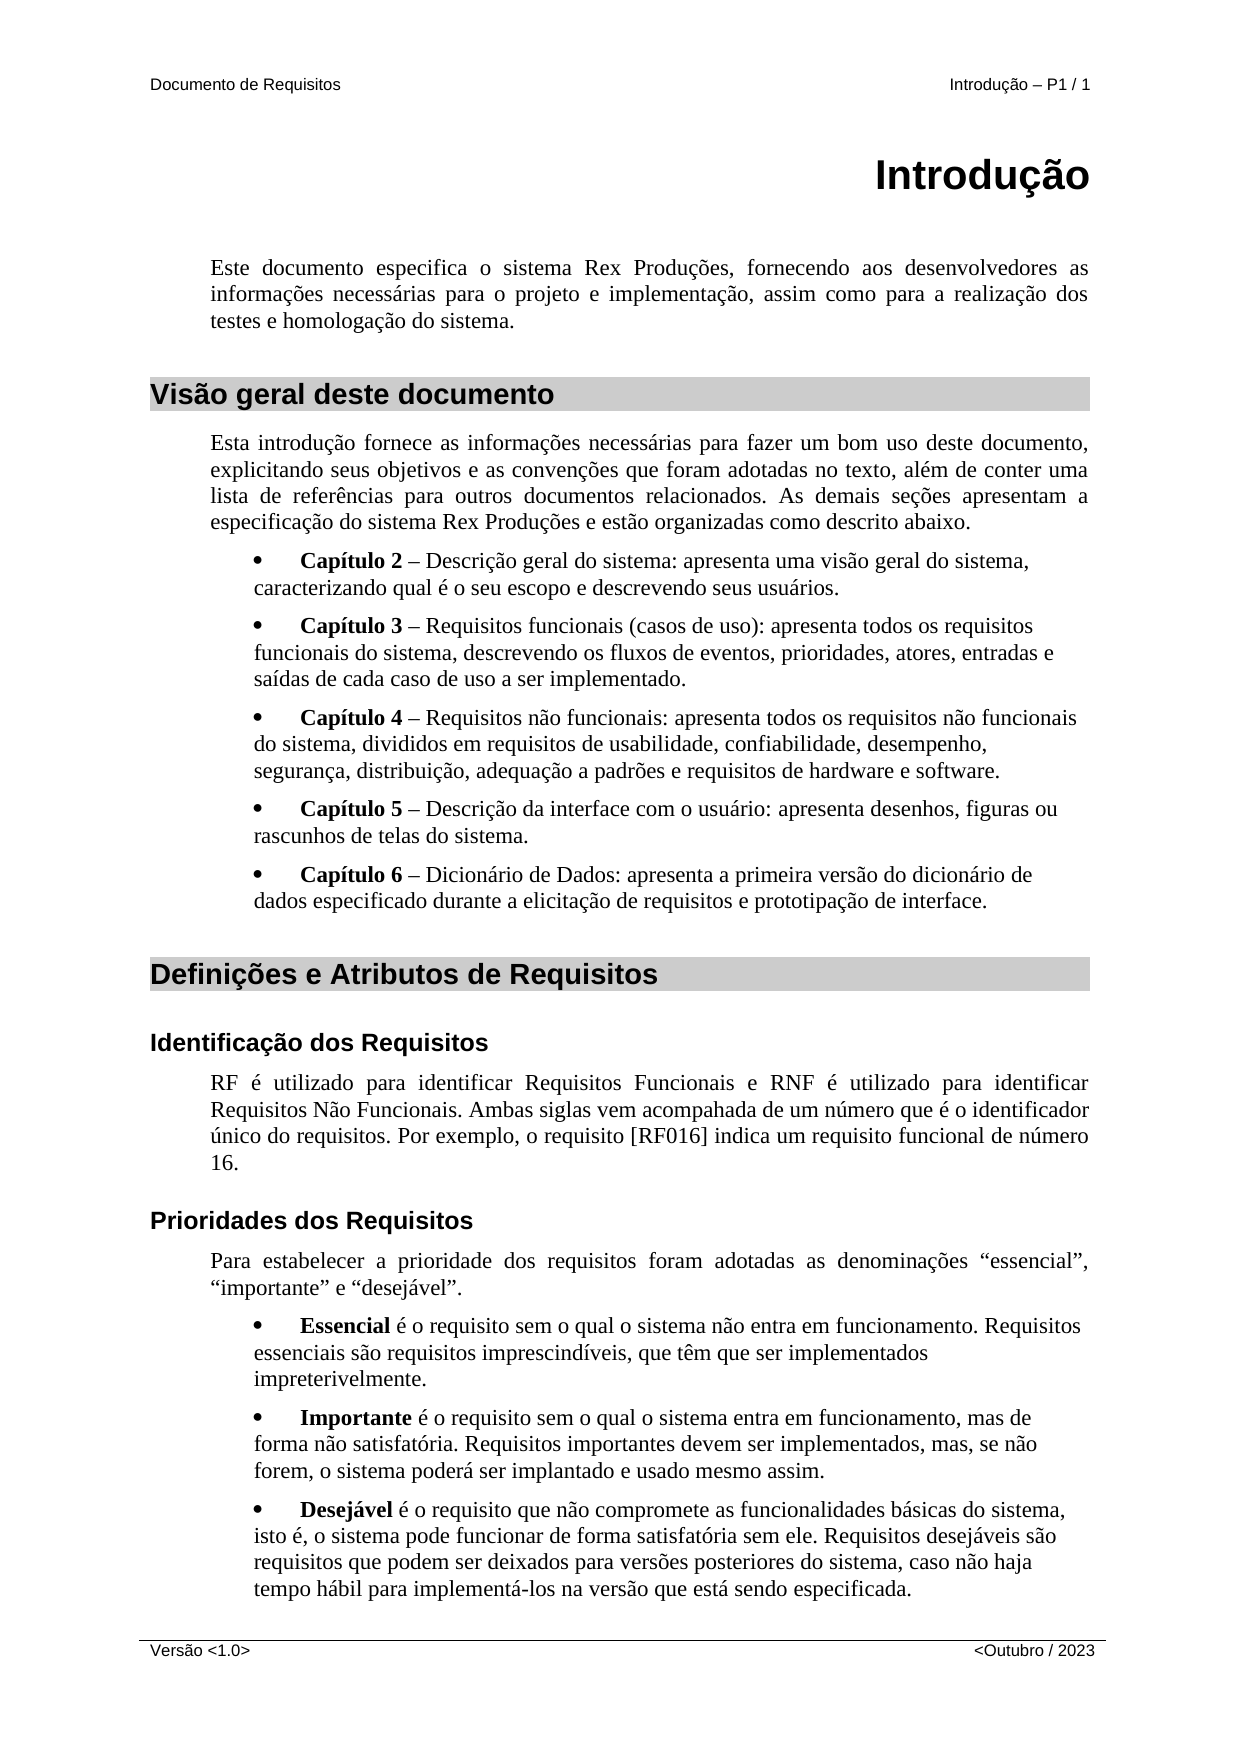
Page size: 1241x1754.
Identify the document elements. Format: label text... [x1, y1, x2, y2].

subtitle Definições e Atributos de Requisitos [150, 957, 1090, 991]
subtitle Introdução [150, 150, 1090, 198]
subtitle Prioridades dos Requisitos [150, 1206, 1090, 1235]
text RF é utilizado para identificar Requisitos Funcionais e RNF é utilizado para identificar Requisitos Não Funcionais. Ambas siglas vem acompahada de um número que é o identificador único do requisitos. Por exemplo, o requisito [RF016] indica um requisito funcional de número 16. [210, 1069, 1090, 1175]
text Este documento especifica o sistema Rex Produções, fornecendo aos desenvolvedores as informações necessárias para o projeto e implementação, assim como para a realização dos testes e homologação do sistema. [210, 254, 1090, 333]
list Capítulo 4 – Requisitos não funcionais: apresenta todos os requisitos não funcionais do sistema, divididos em requisitos de usabilidade, confiabilidade, desempenho, segurança, distribuição, adequação a padrões e requisitos de hardware e software. [253, 704, 1090, 783]
list Importante é o requisito sem o qual o sistema entra em funcionamento, mas de forma não satisfatória. Requisitos importantes devem ser implementados, mas, se não forem, o sistema poderá ser implantado e usado mesmo assim. [253, 1404, 1090, 1483]
text Esta introdução fornece as informações necessárias para fazer um bom uso deste documento, explicitando seus objetivos e as convenções que foram adotadas no texto, além de conter uma lista de referências para outros documentos relacionados. As demais seções apresentam a especificação do sistema Rex Produções e estão organizadas como descrito abaixo. [210, 429, 1090, 535]
list Essencial é o requisito sem o qual o sistema não entra em funcionamento. Requisitos essenciais são requisitos imprescindíveis, que têm que ser implementados impreterivelmente. [253, 1313, 1090, 1392]
list Capítulo 5 – Descrição da interface com o usuário: apresenta desenhos, figuras ou rascunhos de telas do sistema. [253, 796, 1090, 848]
text Para estabelecer a prioridade dos requisitos foram adotadas as denominações “essencial”, “importante” e “desejável”. [210, 1247, 1090, 1300]
subtitle Visão geral deste documento [150, 377, 1090, 411]
list Capítulo 3 – Requisitos funcionais (casos de uso): apresenta todos os requisitos funcionais do sistema, descrevendo os fluxos de eventos, prioridades, atores, entradas e saídas de cada caso de uso a ser implementado. [253, 612, 1090, 691]
list Capítulo 2 – Descrição geral do sistema: apresenta uma visão geral do sistema, caracterizando qual é o seu escopo e descrevendo seus usuários. [253, 547, 1090, 600]
subtitle Identificação dos Requisitos [150, 1028, 1090, 1057]
list Capítulo 6 – Dicionário de Dados: apresenta a primeira versão do dicionário de dados especificado durante a elicitação de requisitos e prototipação de interface. [253, 861, 1090, 913]
list Desejável é o requisito que não compromete as funcionalidades básicas do sistema, isto é, o sistema pode funcionar de forma satisfatória sem ele. Requisitos desejáveis são requisitos que podem ser deixados para versões posteriores do sistema, caso não haja tempo hábil para implementá-los na versão que está sendo especificada. [253, 1496, 1090, 1601]
